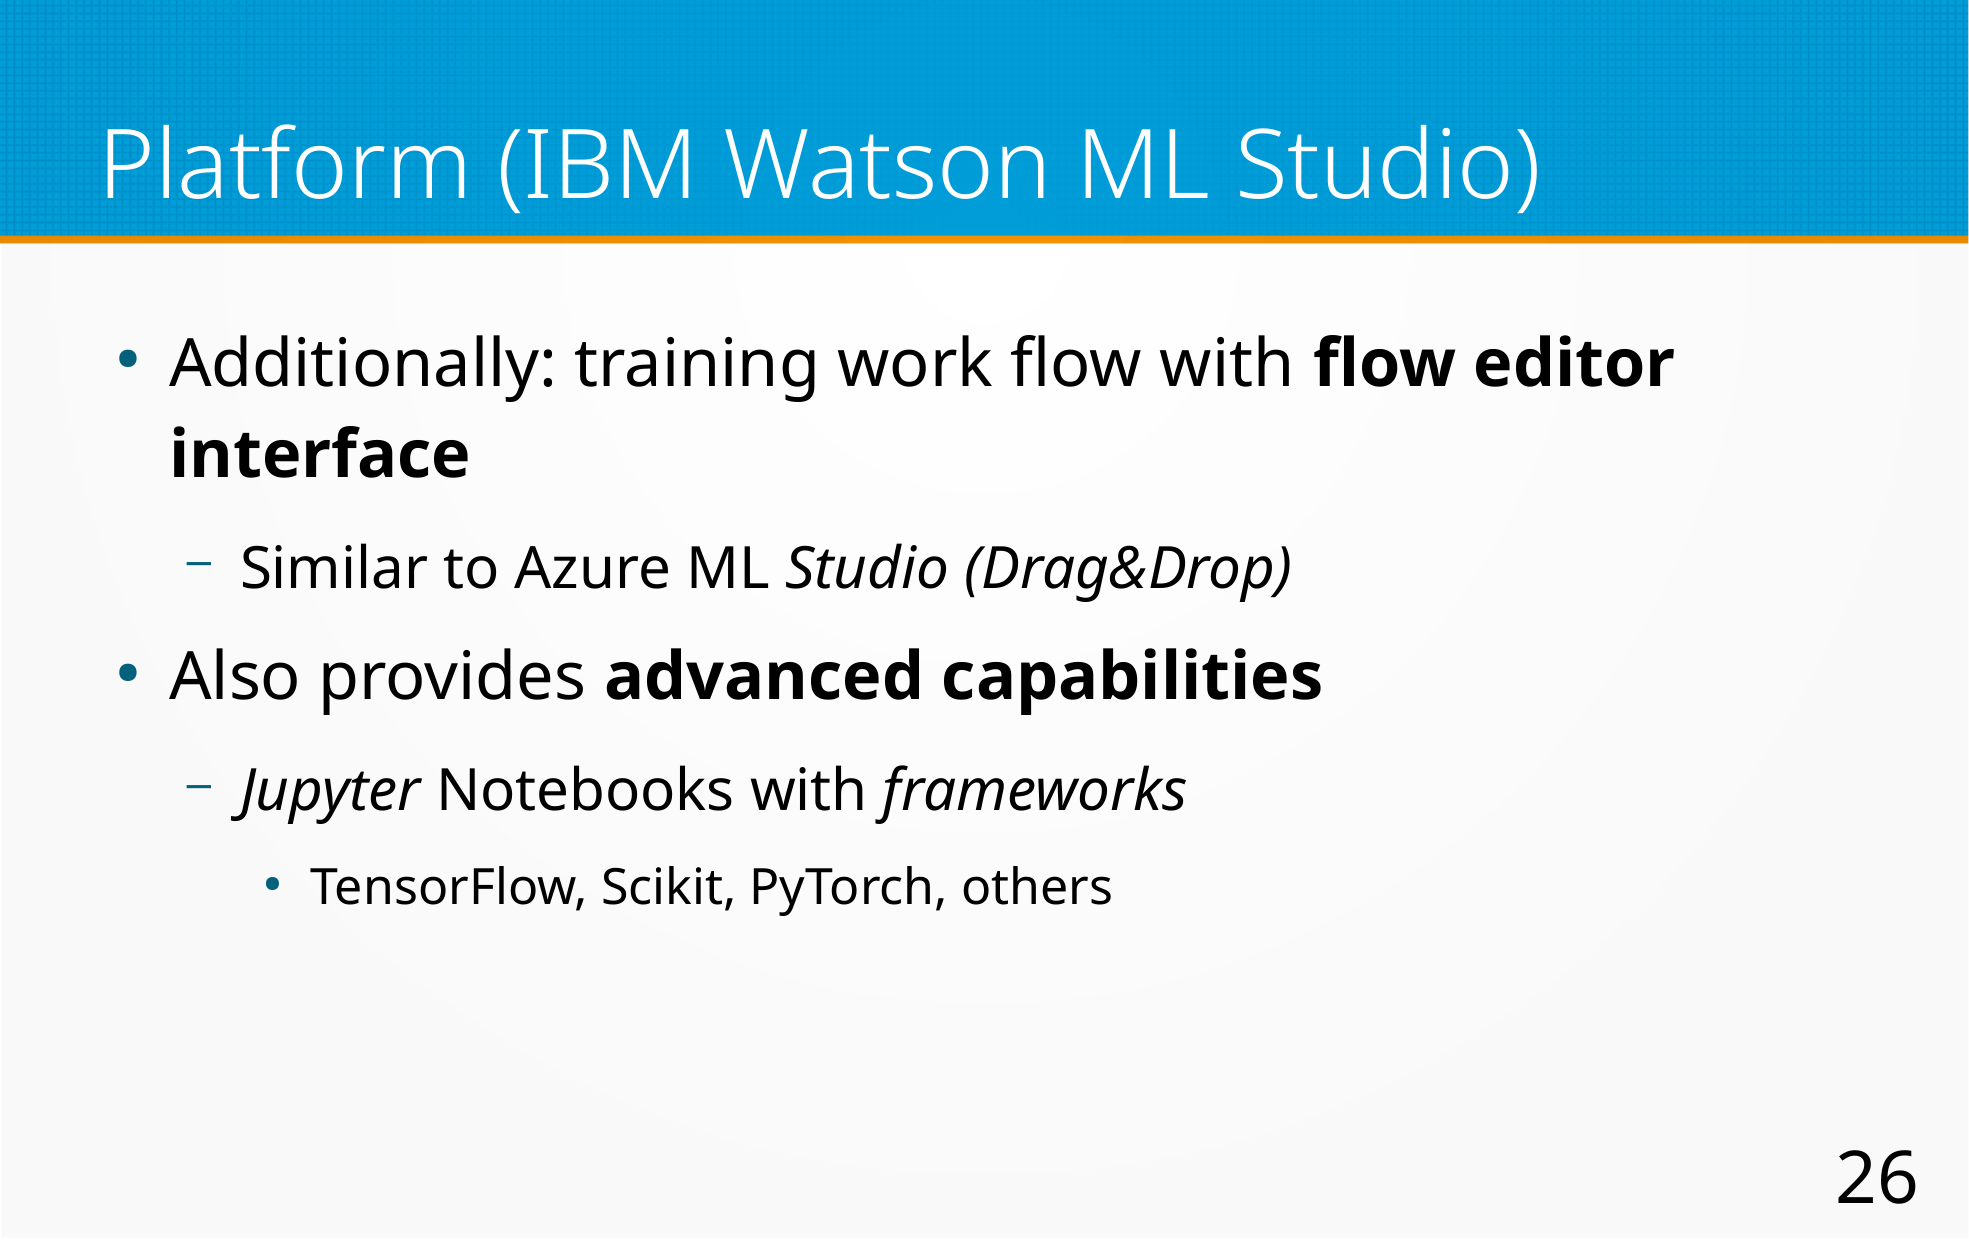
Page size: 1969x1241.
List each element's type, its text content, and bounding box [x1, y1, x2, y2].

title Platform (IBM Watson ML Studio) [98, 19, 1870, 227]
picture [0, 236, 1969, 1241]
list Additionally: training work flow with flow editor interface Similar to Azure ML Studio (Drag&Drop) Also provides advanced capabilities Jupyter Notebooks with frameworks TensorFlow, Scikit, PyTorch, others [98, 315, 1861, 1081]
text_box 26 [1830, 1127, 1966, 1224]
